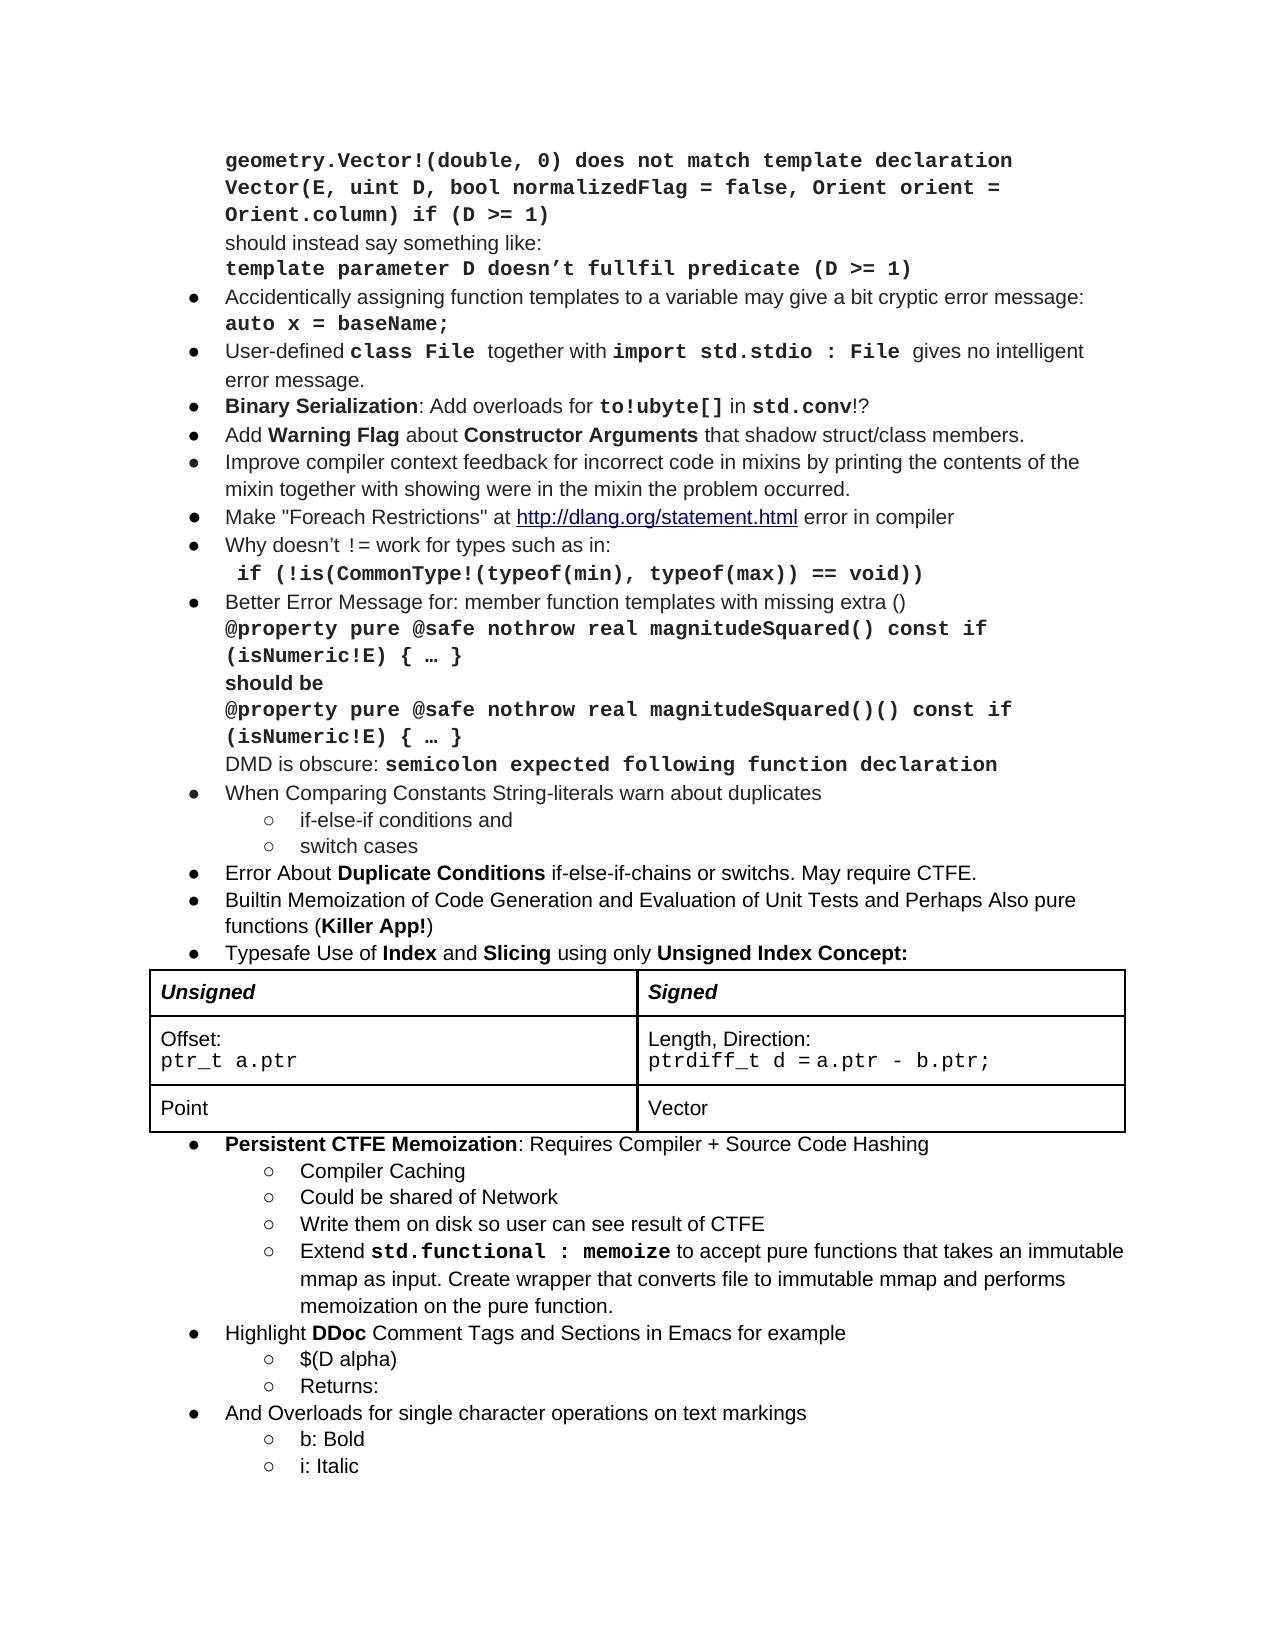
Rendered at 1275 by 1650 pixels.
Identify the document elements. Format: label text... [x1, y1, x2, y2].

list Extend std.functional : memoize to accept pure functions that takes an immutable mmap as input. Create wrapper that converts file to immutable mmap and performs memoization on the pure function. [262, 1239, 1125, 1318]
list Why doesn’t != work for types such as in: if (!is(CommonType!(typeof(min), typeof(max)) == void)) [187, 533, 1125, 587]
list i: Italic [262, 1454, 1125, 1478]
list Improve compiler context feedback for incorrect code in mixins by printing the contents of the mixin together with showing were in the mixin the problem occurred. [187, 451, 1125, 500]
list Typesafe Use of Index and Slicing using only Unsigned Index Concept: [187, 942, 1125, 965]
list b: Bold [262, 1428, 1125, 1451]
list User-defined class File together with import std.stdio : File gives no intelligent error message. [187, 340, 1125, 392]
list Better Error Message for: member function templates with missing extra () @property pure @safe nothrow real magnitudeSquared() const if (isNumeric!E) { … } should be @property pure @safe nothrow real magnitudeSquared()() const if (isNumeric!E) { … } DMD is obscure: semicolon expected following function declaration [187, 591, 1125, 778]
list Make "Foreach Restrictions" at http://dlang.org/statement.html error in compiler [187, 504, 1125, 529]
table_header Unsigned [151, 971, 636, 1014]
table_cell Offset: ptr_t a.ptr [151, 1017, 636, 1084]
list Add Warning Flag about Constructor Arguments that shadow struct/class members. [187, 424, 1125, 447]
list When Comparing Constants String-literals warn about duplicates [187, 782, 1125, 805]
list geometry.Vector!(double, 0) does not match template declaration Vector(E, uint D, bool normalizedFlag = false, Orient orient = Orient.column) if (D >= 1) should instead say something like: template parameter D doesn’t fullfil predicate (D >= 1) [187, 150, 1125, 282]
table_cell Vector [639, 1086, 1124, 1131]
list Binary Serialization: Add overloads for to!ubyte[] in std.conv!? [187, 395, 1125, 420]
list Highlight DDoc Comment Tags and Sections in Emacs for example [187, 1321, 1125, 1344]
list Write them on disk so user can see result of CTFE [262, 1213, 1125, 1236]
table_cell Point [151, 1086, 636, 1131]
list And Overloads for single character operations on text markings [187, 1401, 1125, 1424]
list Persistent CTFE Memoization: Requires Compiler + Source Code Hashing [187, 1133, 1125, 1156]
list if-else-if conditions and [262, 808, 1125, 832]
list switch cases [262, 835, 1125, 858]
list Compiler Caching [262, 1159, 1125, 1182]
list Builtin Memoization of Code Generation and Evaluation of Unit Tests and Perhaps Also pure functions (Killer App!) [187, 888, 1125, 938]
list Accidentically assigning function templates to a variable may give a bit cryptic error message: auto x = baseName; [187, 285, 1125, 336]
table_header Signed [639, 971, 1124, 1014]
table_cell Length, Direction: ptrdiff_t d = a.ptr - b.ptr; [639, 1017, 1124, 1084]
list Error About Duplicate Conditions if-else-if-chains or switchs. May require CTFE. [187, 862, 1125, 885]
list Could be shared of Network [262, 1186, 1125, 1209]
list $(D alpha) [262, 1348, 1125, 1371]
list Returns: [262, 1374, 1125, 1398]
